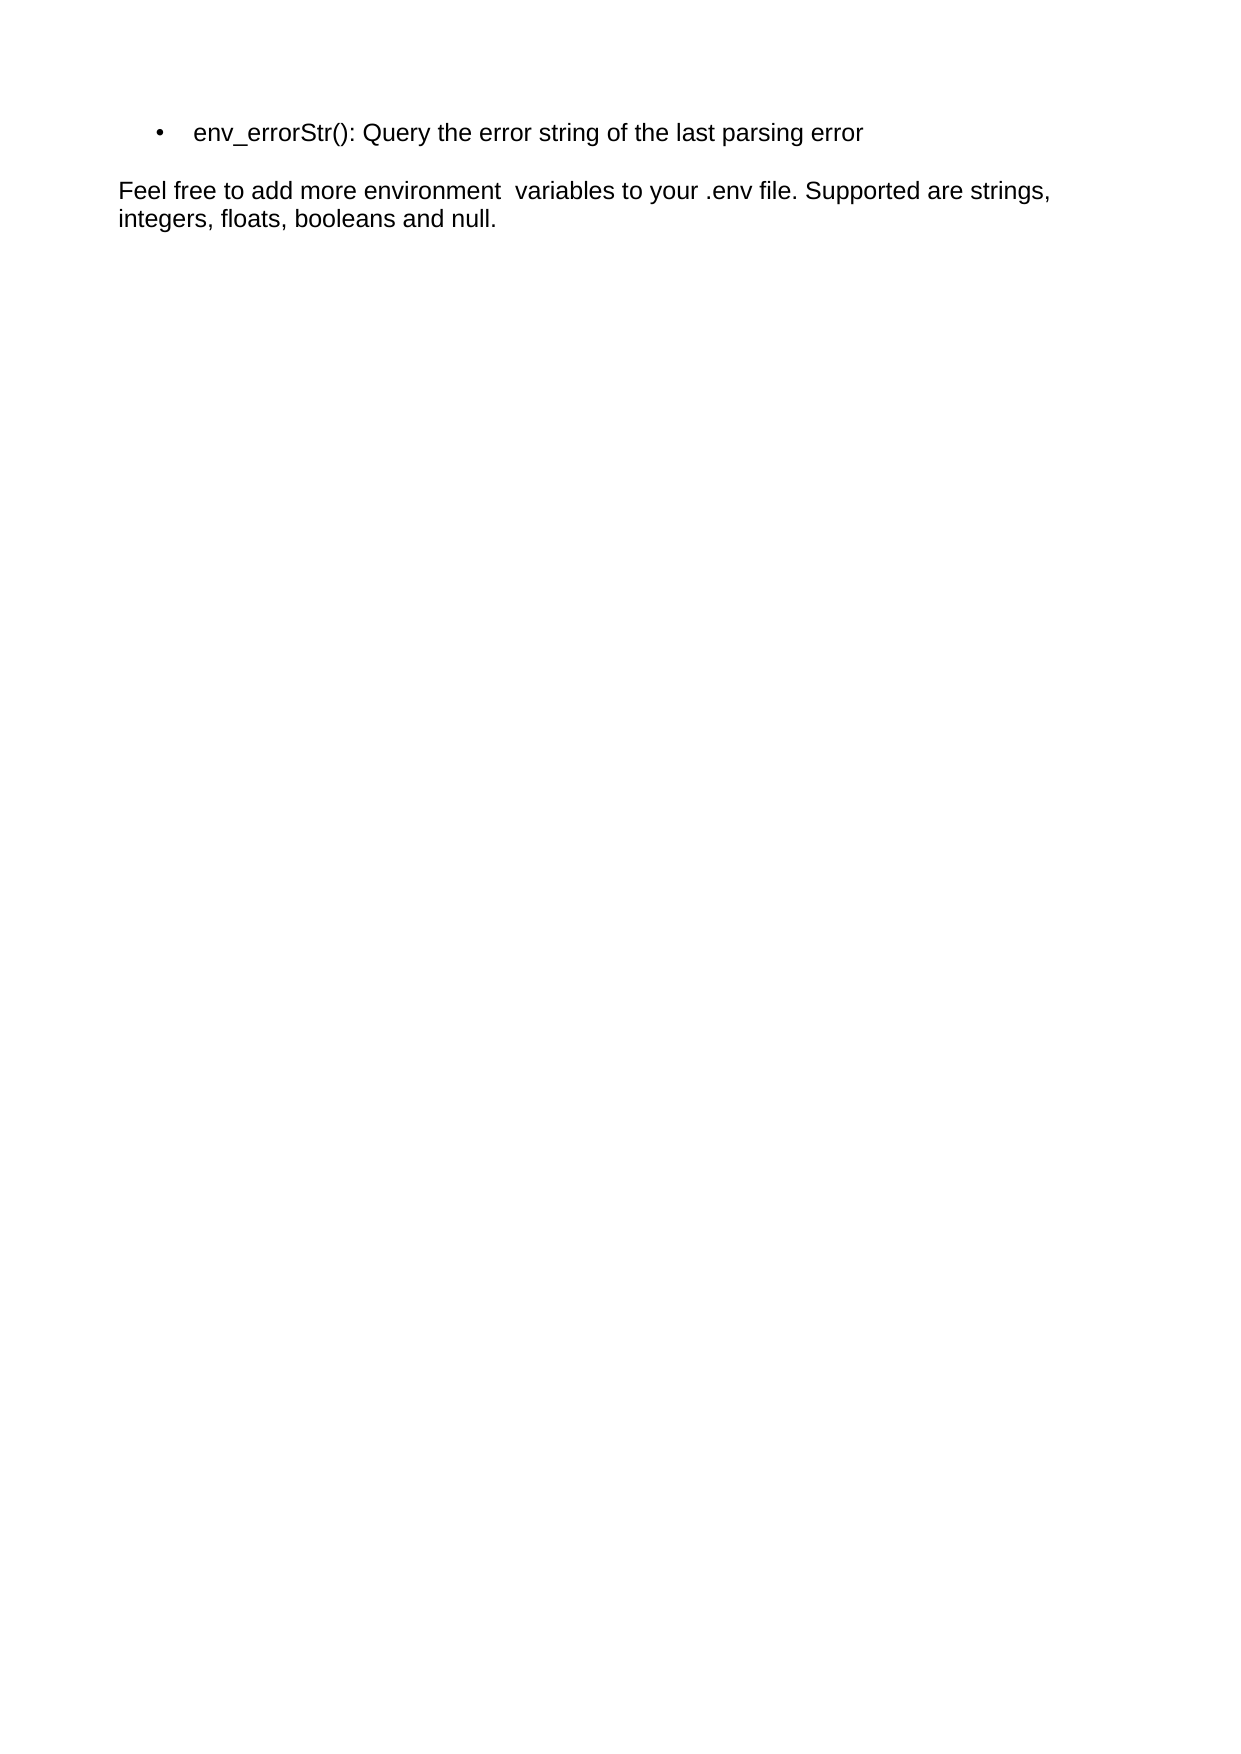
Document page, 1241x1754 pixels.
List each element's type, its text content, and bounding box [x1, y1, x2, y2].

text Feel free to add more environment variables to your .env file. Supported are strings, integers, floats, booleans and null. [118, 176, 1122, 233]
list env_errorStr(): Query the error string of the last parsing error [156, 118, 1122, 147]
